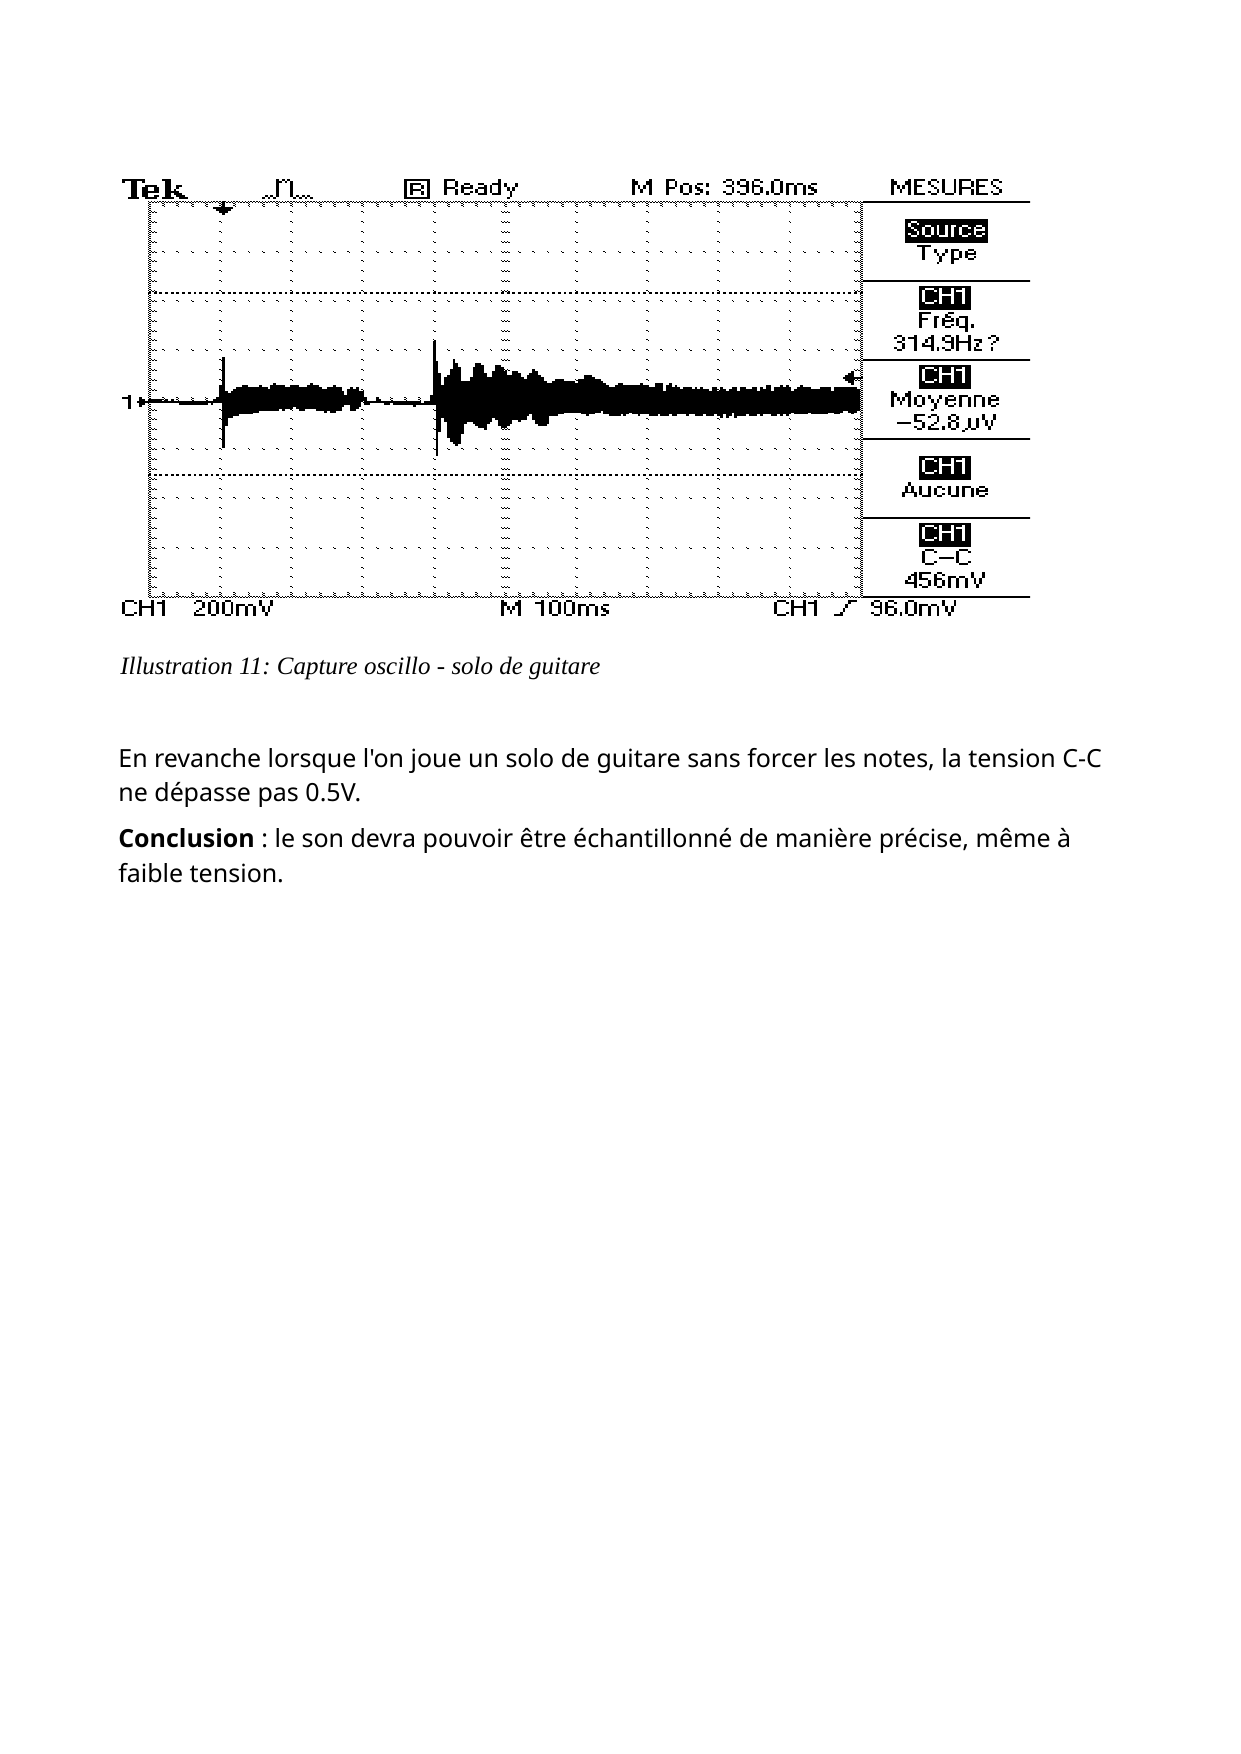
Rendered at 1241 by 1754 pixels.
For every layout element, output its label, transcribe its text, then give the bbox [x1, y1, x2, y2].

text Conclusion : le son devra pouvoir être échantillonné de manière précise, même à faible tension. [118, 821, 1122, 889]
text Illustration 11: Capture oscillo - solo de guitare [120, 651, 1120, 679]
text En revanche lorsque l'on joue un solo de guitare sans forcer les notes, la tension C-C ne dépasse pas 0.5V. [118, 741, 1122, 809]
picture [120, 177, 1031, 651]
